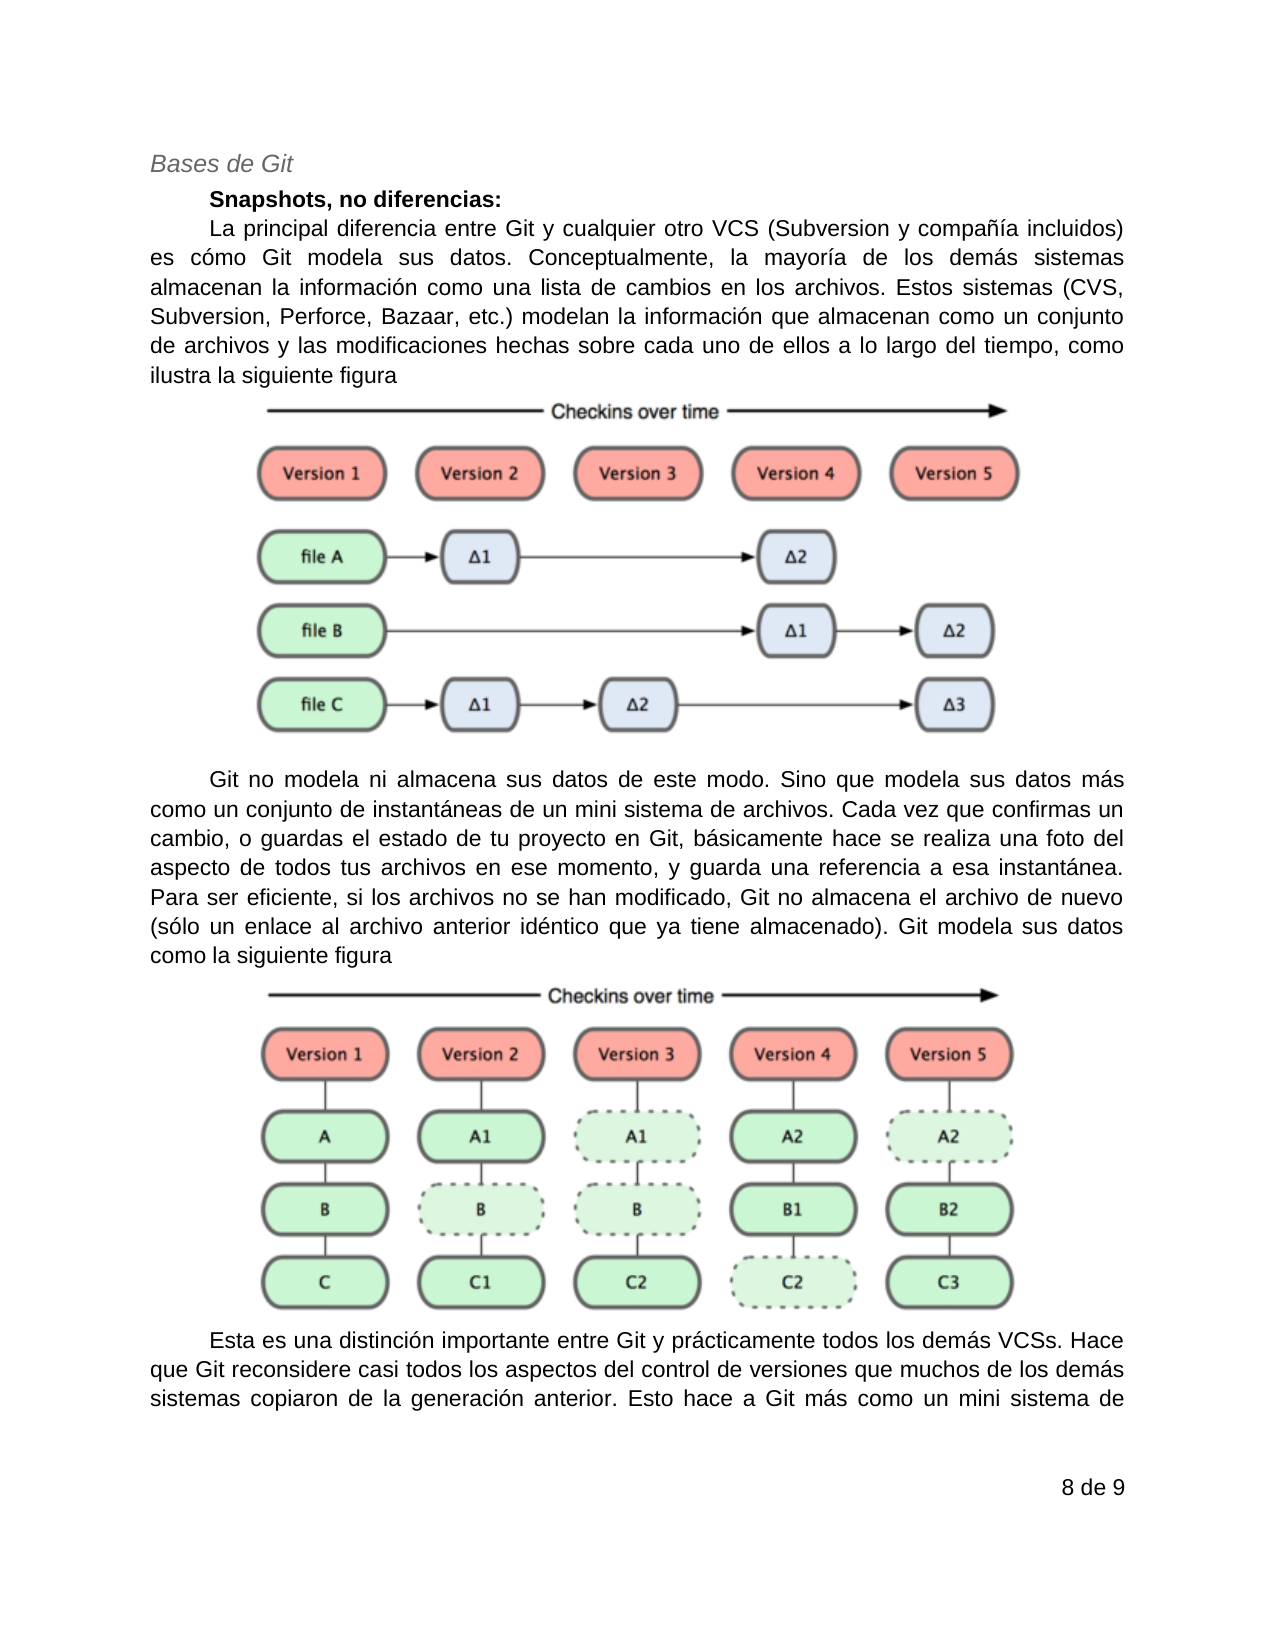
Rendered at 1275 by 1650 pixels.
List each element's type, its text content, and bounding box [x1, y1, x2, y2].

picture [254, 391, 1022, 734]
text Git no modela ni almacena sus datos de este modo. Sino que modela sus datos más como un conjunto de instantáneas de un mini sistema de archivos. Cada vez que confirmas un cambio, o guardas el estado de tu proyecto en Git, básicamente hace se realiza una foto del aspecto de todos tus archivos en ese momento, y guarda una referencia a esa instantánea. Para ser eficiente, si los archivos no se han modificado, Git no almacena el archivo de nuevo (sólo un enlace al archivo anterior idéntico que ya tiene almacenado). Git modela sus datos como la siguiente figura [150, 767, 1125, 969]
subtitle Bases de Git [150, 150, 1125, 178]
picture [258, 975, 1016, 1312]
text Snapshots, no diferencias: [150, 186, 1125, 212]
text La principal diferencia entre Git y cualquier otro VCS (Subversion y compañía incluidos) es cómo Git modela sus datos. Conceptualmente, la mayoría de los demás sistemas almacenan la información como una lista de cambios en los archivos. Estos sistemas (CVS, Subversion, Perforce, Bazaar, etc.) modelan la información que almacenan como un conjunto de archivos y las modificaciones hechas sobre cada uno de ellos a lo largo del tiempo, como ilustra la siguiente figura [150, 216, 1125, 388]
text Esta es una distinción importante entre Git y prácticamente todos los demás VCSs. Hace que Git reconsidere casi todos los aspectos del control de versiones que muchos de los demás sistemas copiaron de la generación anterior. Esto hace a Git más como un mini sistema de [150, 1312, 1125, 1412]
